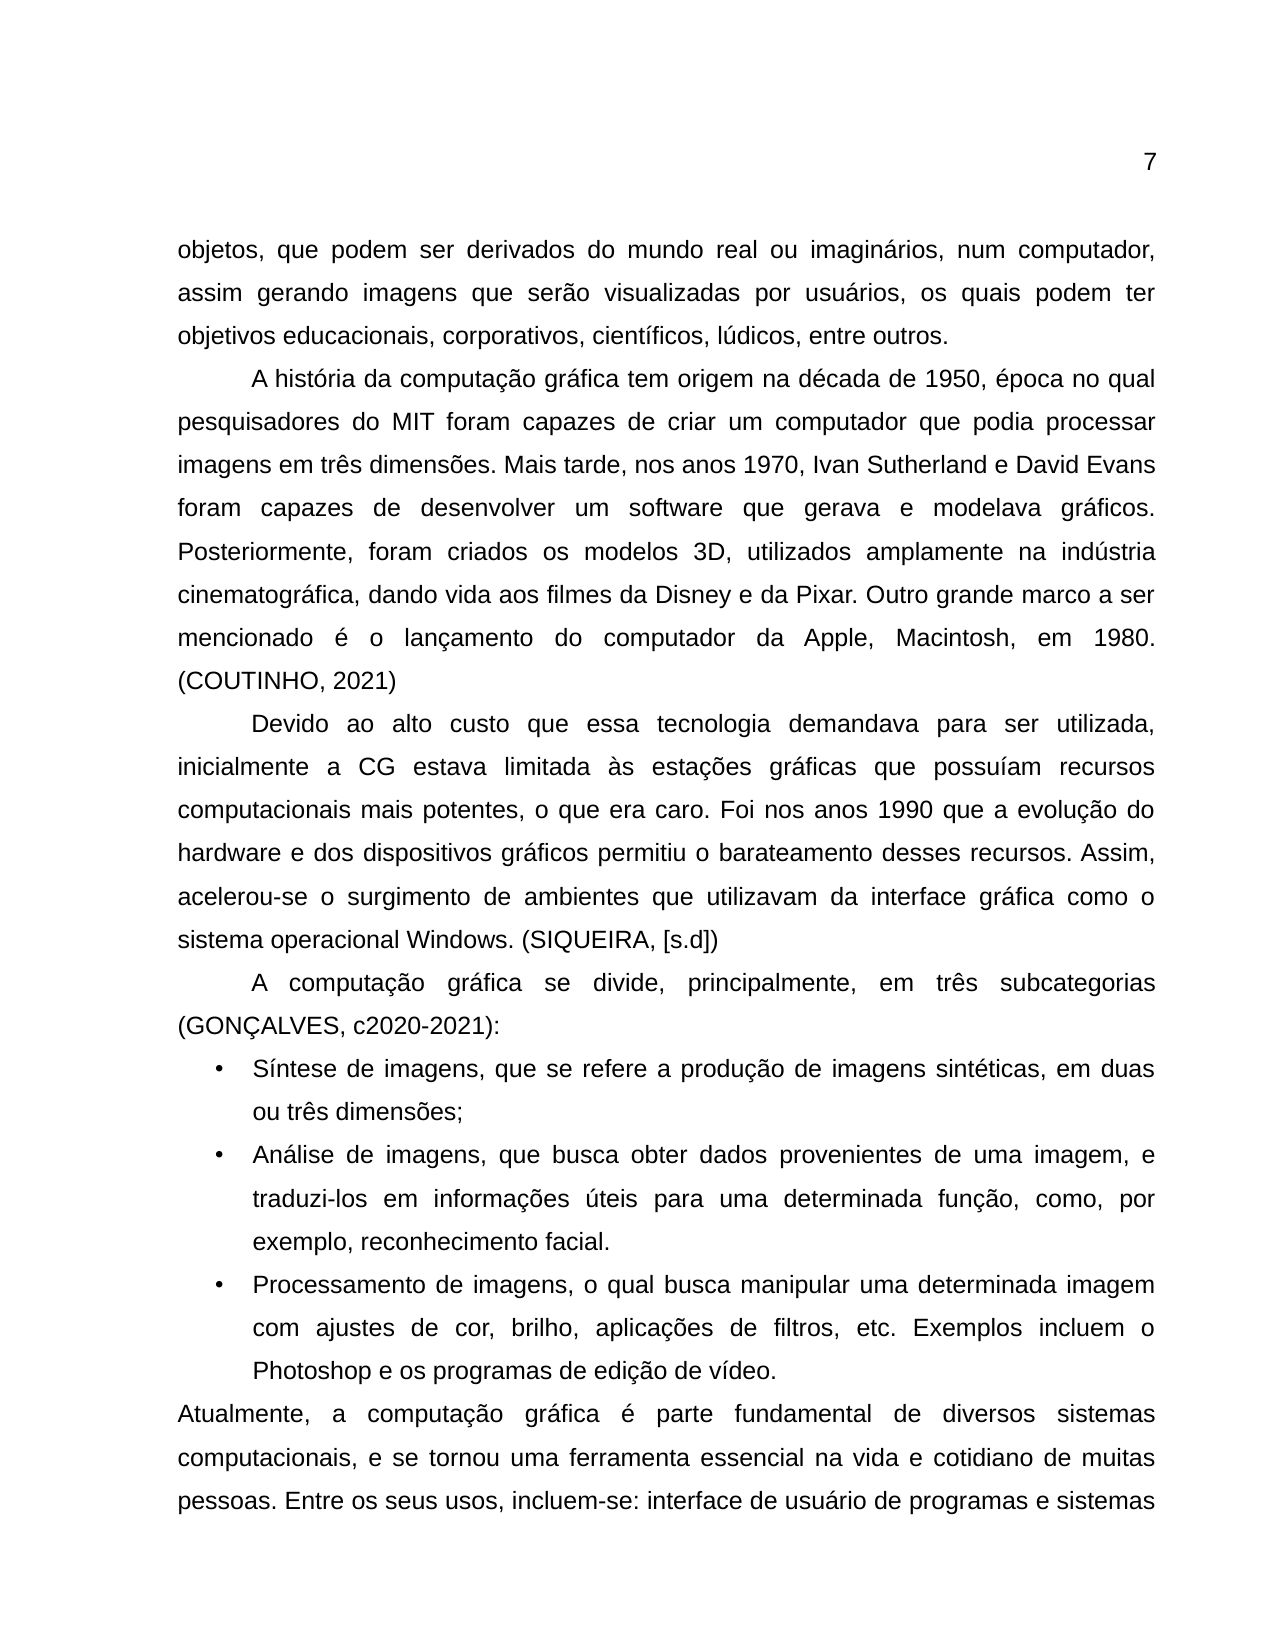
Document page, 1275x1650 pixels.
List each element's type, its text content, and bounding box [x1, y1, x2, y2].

text A computação gráfica se divide, principalmente, em três subcategorias (GONÇALVES, c2020-2021): [177, 968, 1157, 1040]
text objetos, que podem ser derivados do mundo real ou imaginários, num computador, assim gerando imagens que serão visualizadas por usuários, os quais podem ter objetivos educacionais, corporativos, científicos, lúdicos, entre outros. [177, 235, 1157, 350]
list Processamento de imagens, o qual busca manipular uma determinada imagem com ajustes de cor, brilho, aplicações de filtros, etc. Exemplos incluem o Photoshop e os programas de edição de vídeo. [215, 1270, 1157, 1385]
list Síntese de imagens, que se refere a produção de imagens sintéticas, em duas ou três dimensões; [215, 1054, 1157, 1126]
list Análise de imagens, que busca obter dados provenientes de uma imagem, e traduzi-los em informações úteis para uma determinada função, como, por exemplo, reconhecimento facial. [215, 1140, 1157, 1256]
text A história da computação gráfica tem origem na década de 1950, época no qual pesquisadores do MIT foram capazes de criar um computador que podia processar imagens em três dimensões. Mais tarde, nos anos 1970, Ivan Sutherland e David Evans foram capazes de desenvolver um software que gerava e modelava gráficos. Posteriormente, foram criados os modelos 3D, utilizados amplamente na indústria cinematográfica, dando vida aos filmes da Disney e da Pixar. Outro grande marco a ser mencionado é o lançamento do computador da Apple, Macintosh, em 1980. (COUTINHO, 2021) [177, 364, 1157, 695]
list Atualmente, a computação gráfica é parte fundamental de diversos sistemas computacionais, e se tornou uma ferramenta essencial na vida e cotidiano de muitas pessoas. Entre os seus usos, incluem-se: interface de usuário de programas e sistemas [177, 1399, 1157, 1514]
text Devido ao alto custo que essa tecnologia demandava para ser utilizada, inicialmente a CG estava limitada às estações gráficas que possuíam recursos computacionais mais potentes, o que era caro. Foi nos anos 1990 que a evolução do hardware e dos dispositivos gráficos permitiu o barateamento desses recursos. Assim, acelerou-se o surgimento de ambientes que utilizavam da interface gráfica como o sistema operacional Windows. (SIQUEIRA, [s.d]) [177, 709, 1157, 953]
